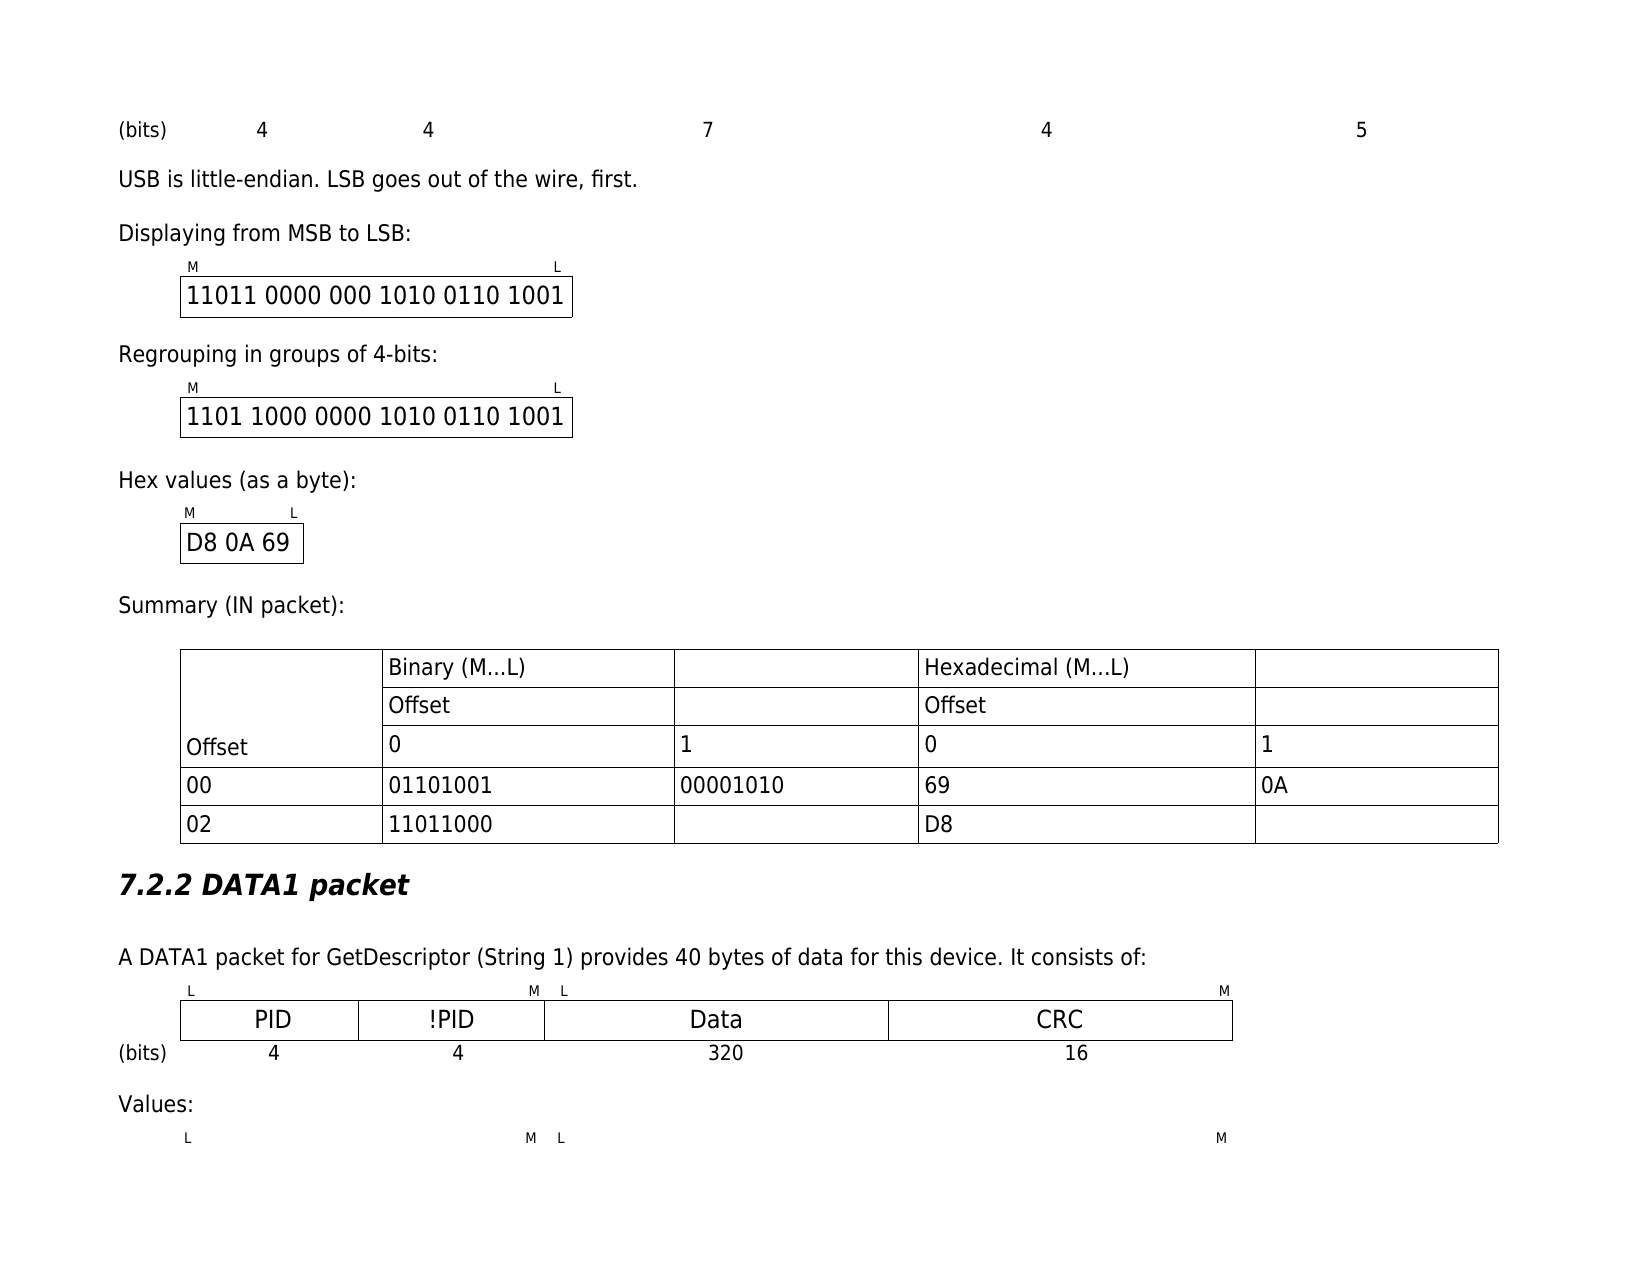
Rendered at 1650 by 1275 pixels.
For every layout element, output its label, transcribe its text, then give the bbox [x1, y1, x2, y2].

table_header PID [181, 1001, 358, 1040]
table_cell 00001010 [675, 768, 918, 805]
table_header Hexadecimal (M...L) [919, 650, 1255, 687]
text (bits) 4 4 7 4 5 [118, 118, 1532, 142]
table_cell [675, 688, 918, 725]
text Values: [118, 1091, 1532, 1118]
table_cell 0 [383, 726, 674, 767]
table_header Offset [181, 650, 382, 767]
table_cell 69 [919, 768, 1255, 805]
table_cell 02 [181, 806, 382, 843]
table_header D8 0A 69 [181, 524, 303, 563]
text A DATA1 packet for GetDescriptor (String 1) provides 40 bytes of data for this device. It consists of: [118, 944, 1532, 971]
subtitle 7.2.2 DATA1 packet [118, 868, 1532, 902]
text Hex values (as a byte): [118, 467, 1532, 493]
table_cell 0A [1256, 768, 1498, 805]
text (bits) 4 4 320 16 [118, 1041, 1532, 1065]
text L M L M [118, 1118, 1532, 1147]
table_cell 11011000 [383, 806, 674, 843]
table_cell Offset [919, 688, 1255, 725]
text M L [118, 247, 1532, 276]
text Displaying from MSB to LSB: [118, 220, 1532, 247]
table_header CRC [889, 1001, 1232, 1040]
table_cell D8 [919, 806, 1255, 843]
table_header [1256, 650, 1498, 687]
text M L [118, 493, 1532, 523]
table_cell [675, 806, 918, 843]
table_header 1101 1000 0000 1010 0110 1001 [181, 398, 572, 437]
table_cell 00 [181, 768, 382, 805]
table_cell 0 [919, 726, 1255, 767]
table_header Binary (M...L) [383, 650, 674, 687]
text Regrouping in groups of 4-bits: [118, 341, 1532, 368]
table_cell 01101001 [383, 768, 674, 805]
table_header [675, 650, 918, 687]
table_cell [1256, 688, 1498, 725]
text Summary (IN packet): [118, 593, 1532, 619]
table_cell 1 [675, 726, 918, 767]
table_cell [1256, 806, 1498, 843]
table_cell 1 [1256, 726, 1498, 767]
text M L [118, 368, 1532, 397]
table_header !PID [359, 1001, 544, 1040]
table_cell Offset [383, 688, 674, 725]
table_header Data [545, 1001, 888, 1040]
text USB is little-endian. LSB goes out of the wire, first. [118, 167, 1532, 193]
text L M L M [118, 971, 1532, 1000]
table_header 11011 0000 000 1010 0110 1001 [181, 277, 572, 317]
